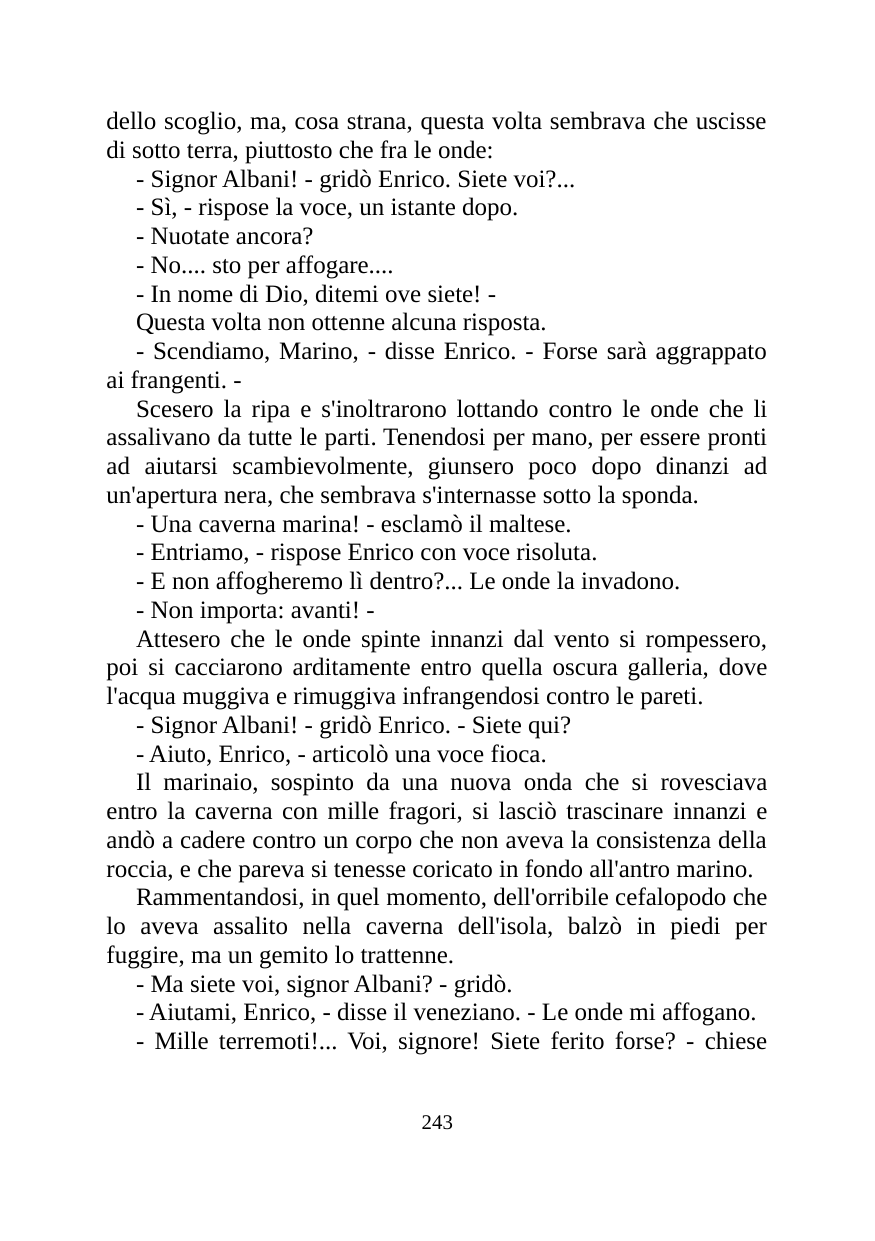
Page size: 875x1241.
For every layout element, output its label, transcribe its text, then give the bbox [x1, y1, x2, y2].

text - Aiutami, Enrico, - disse il veneziano. - Le onde mi affogano. [106, 997, 768, 1026]
text - Ma siete voi, signor Albani? - gridò. [106, 969, 768, 997]
text - In nome di Dio, ditemi ove siete! - [106, 279, 768, 307]
text - Una caverna marina! - esclamò il maltese. [106, 509, 768, 537]
text Attesero che le onde spinte innanzi dal vento si rompessero, poi si cacciarono arditamente entro quella oscura galleria, dove l'acqua muggiva e rimuggiva infrangendosi contro le pareti. [106, 624, 768, 710]
text - No.... sto per affogare.... [106, 250, 768, 279]
text - Mille terremoti!... Voi, signore! Siete ferito forse? - chiese [106, 1026, 768, 1055]
text - Signor Albani! - gridò Enrico. - Siete qui? [106, 710, 768, 739]
text - E non affogheremo lì dentro?... Le onde la invadono. [106, 566, 768, 595]
text Questa volta non ottenne alcuna risposta. [106, 307, 768, 336]
text Il marinaio, sospinto da una nuova onda che si rovesciava entro la caverna con mille fragori, si lasciò trascinare innanzi e andò a cadere contro un corpo che non aveva la consistenza della roccia, e che pareva si tenesse coricato in fondo all'antro marino. [106, 767, 768, 882]
text dello scoglio, ma, cosa strana, questa volta sembrava che uscisse di sotto terra, piuttosto che fra le onde: [106, 106, 768, 164]
text - Aiuto, Enrico, - articolò una voce fioca. [106, 739, 768, 767]
text Scesero la ripa e s'inoltrarono lottando contro le onde che li assalivano da tutte le parti. Tenendosi per mano, per essere pronti ad aiutarsi scambievolmente, giunsero poco dopo dinanzi ad un'apertura nera, che sembrava s'internasse sotto la sponda. [106, 394, 768, 509]
text Rammentandosi, in quel momento, dell'orribile cefalopodo che lo aveva assalito nella caverna dell'isola, balzò in piedi per fuggire, ma un gemito lo trattenne. [106, 882, 768, 969]
text - Non importa: avanti! - [106, 595, 768, 624]
text - Scendiamo, Marino, - disse Enrico. - Forse sarà aggrappato ai frangenti. - [106, 336, 768, 394]
text - Entriamo, - rispose Enrico con voce risoluta. [106, 537, 768, 566]
text - Signor Albani! - gridò Enrico. Siete voi?... [106, 164, 768, 192]
text - Nuotate ancora? [106, 221, 768, 250]
text - Sì, - rispose la voce, un istante dopo. [106, 192, 768, 221]
